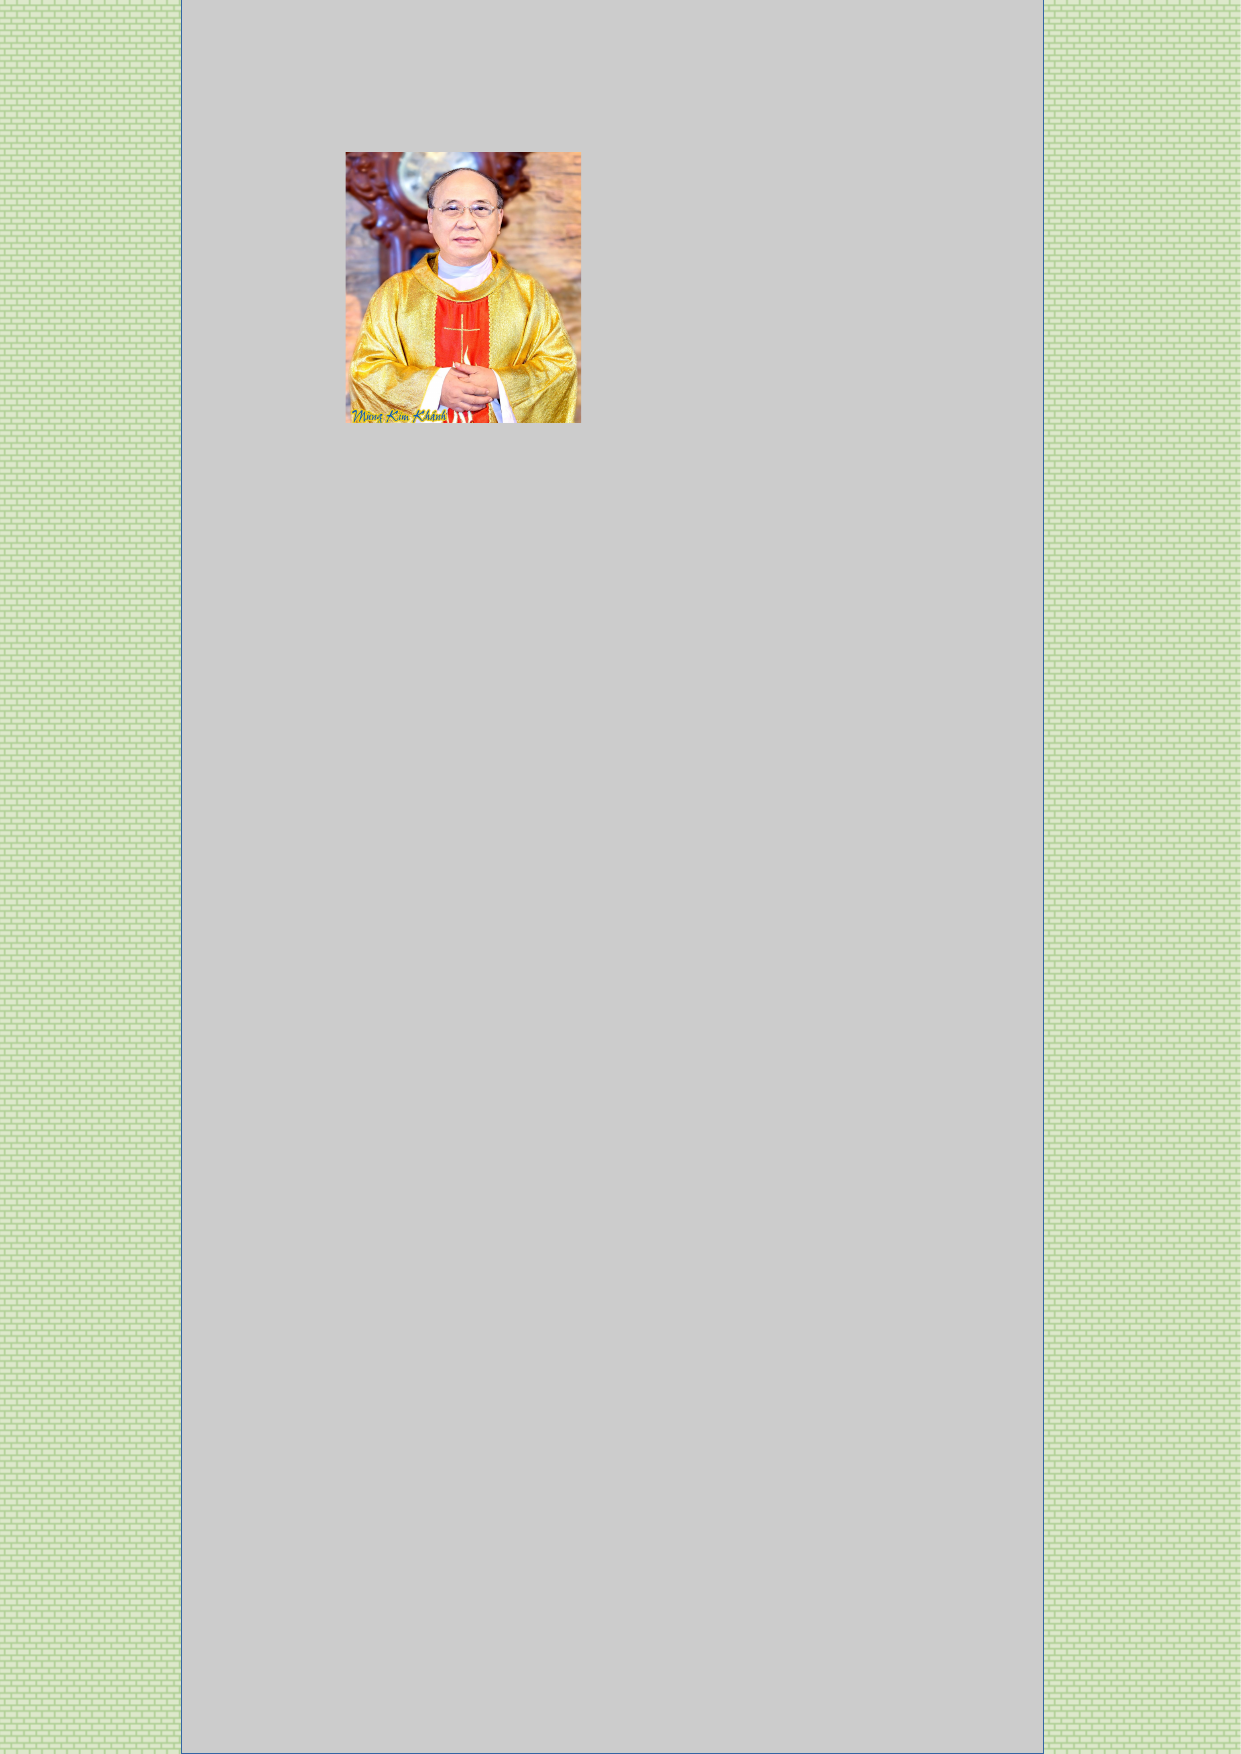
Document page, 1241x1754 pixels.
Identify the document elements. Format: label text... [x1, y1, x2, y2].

text ­ [1044, 0, 1241, 29]
picture [1044, 29, 1241, 1754]
picture [0, 0, 181, 1754]
text ­ [2, 0, 181, 29]
picture [345, 152, 582, 423]
